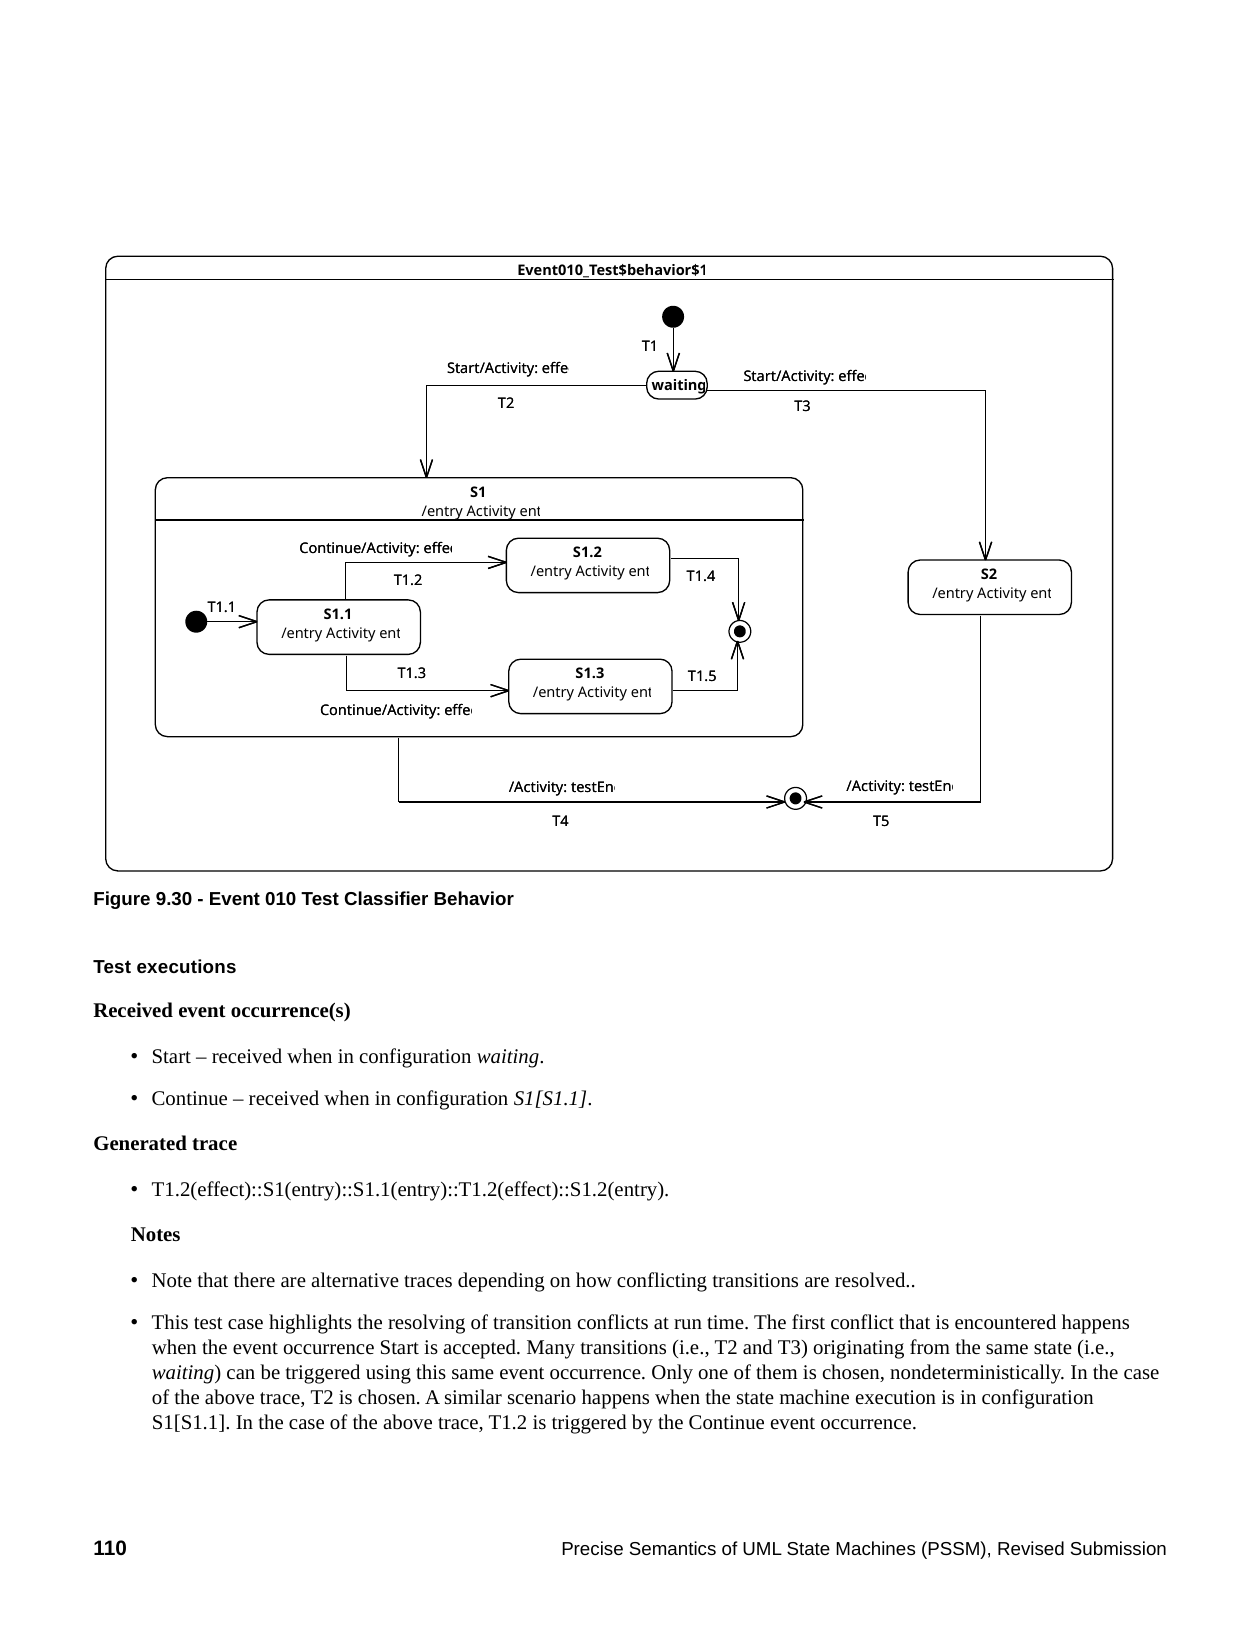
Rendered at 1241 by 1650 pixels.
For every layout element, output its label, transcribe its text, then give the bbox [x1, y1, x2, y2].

text Notes [131, 1222, 1164, 1246]
text Generated trace [93, 1131, 1164, 1155]
list Continue – received when in configuration S1[S1.1]. [131, 1085, 1164, 1110]
list Note that there are alternative traces depending on how conflicting transitions are resolved.. [131, 1267, 1164, 1292]
text Figure 9.30 - Event 010 Test Classifier Behavior [93, 243, 1127, 910]
text Received event occurrence(s) [93, 998, 1164, 1022]
list This test case highlights the resolving of transition conflicts at run time. The first conflict that is encountered happens when the event occurrence Start is accepted. Many transitions (i.e., T2 and T3) originating from the same state (i.e., waiting) can be triggered using this same event occurrence. Only one of them is chosen, nondeterministically. In the case of the above trace, T2 is chosen. A similar scenario happens when the state machine execution is in configuration S1[S1.1]. In the case of the above trace, T1.2 is triggered by the Continue event occurrence. [131, 1309, 1164, 1434]
subtitle Test executions [93, 956, 1164, 977]
list T1.2(effect)::S1(entry)::S1.1(entry)::T1.2(effect)::S1.2(entry). [131, 1176, 1164, 1201]
list Start – received when in configuration waiting. [131, 1043, 1164, 1068]
